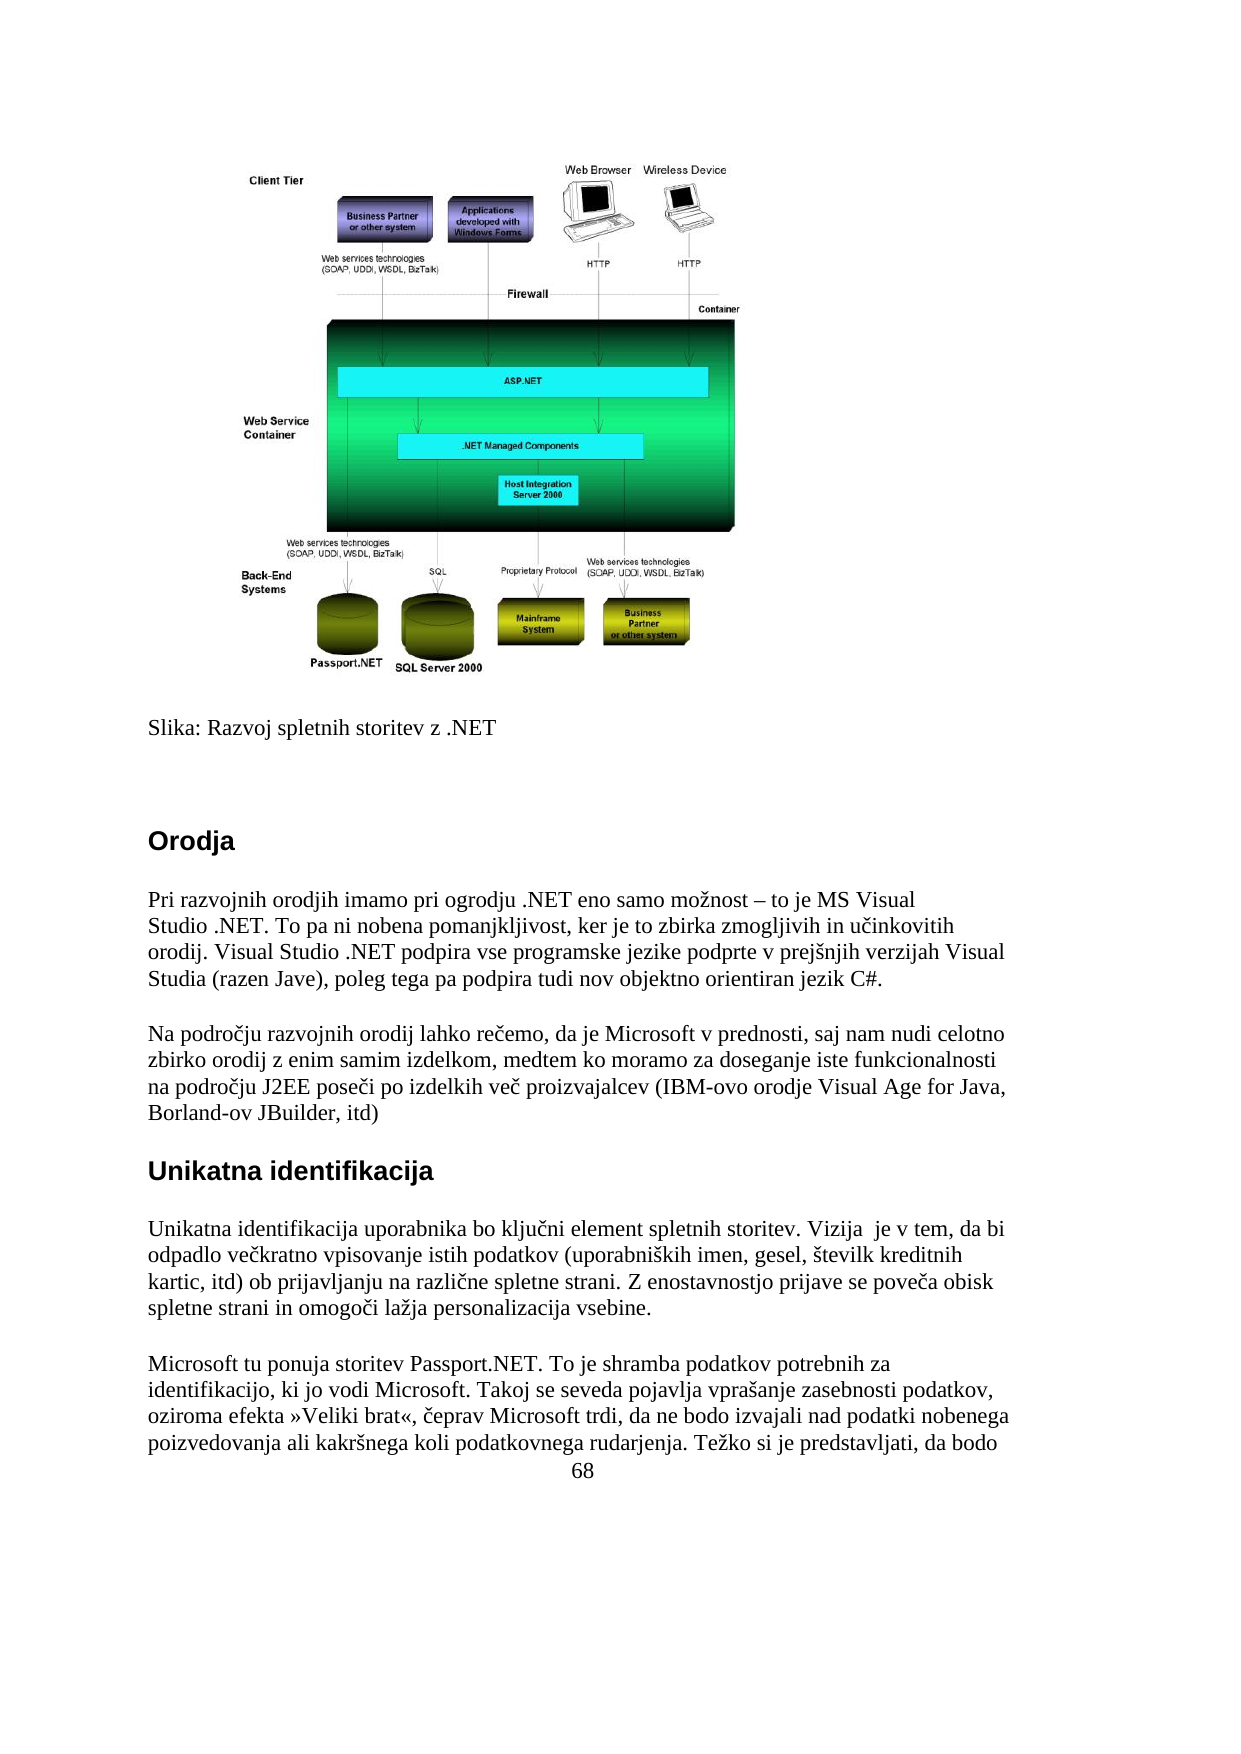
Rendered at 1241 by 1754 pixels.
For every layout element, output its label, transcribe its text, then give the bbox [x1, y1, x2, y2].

text Slika: Razvoj spletnih storitev z .NET [148, 714, 1018, 741]
text Microsoft tu ponuja storitev Passport.NET. To je shramba podatkov potrebnih za identifikacijo, ki jo vodi Microsoft. Takoj se seveda pojavlja vprašanje zasebnosti podatkov, oziroma efekta »Veliki brat«, čeprav Microsoft trdi, da ne bodo izvajali nad podatki nobenega poizvedovanja ali kakršnega koli podatkovnega rudarjenja. Težko si je predstavljati, da bodo [148, 1350, 1018, 1455]
picture [232, 156, 749, 676]
text Pri razvojnih orodjih imamo pri ogrodju .NET eno samo možnost – to je MS Visual Studio .NET. To pa ni nobena pomanjkljivost, ker je to zbirka zmogljivih in učinkovitih orodij. Visual Studio .NET podpira vse programske jezike podprte v prejšnjih verzijah Visual Studia (razen Jave), poleg tega pa podpira tudi nov objektno orientiran jezik C#. [148, 886, 1018, 991]
subtitle Orodja [148, 825, 1093, 856]
subtitle Unikatna identifikacija [148, 1155, 1093, 1186]
text Unikatna identifikacija uporabnika bo ključni element spletnih storitev. Vizija je v tem, da bi odpadlo večkratno vpisovanje istih podatkov (uporabniških imen, gesel, številk kreditnih kartic, itd) ob prijavljanju na različne spletne strani. Z enostavnostjo prijave se poveča obisk spletne strani in omogoči lažja personalizacija vsebine. [148, 1215, 1018, 1321]
text Na področju razvojnih orodij lahko rečemo, da je Microsoft v prednosti, saj nam nudi celotno zbirko orodij z enim samim izdelkom, medtem ko moramo za doseganje iste funkcionalnosti na področju J2EE poseči po izdelkih več proizvajalcev (IBM-ovo orodje Visual Age for Java, Borland-ov JBuilder, itd) [148, 1020, 1018, 1126]
